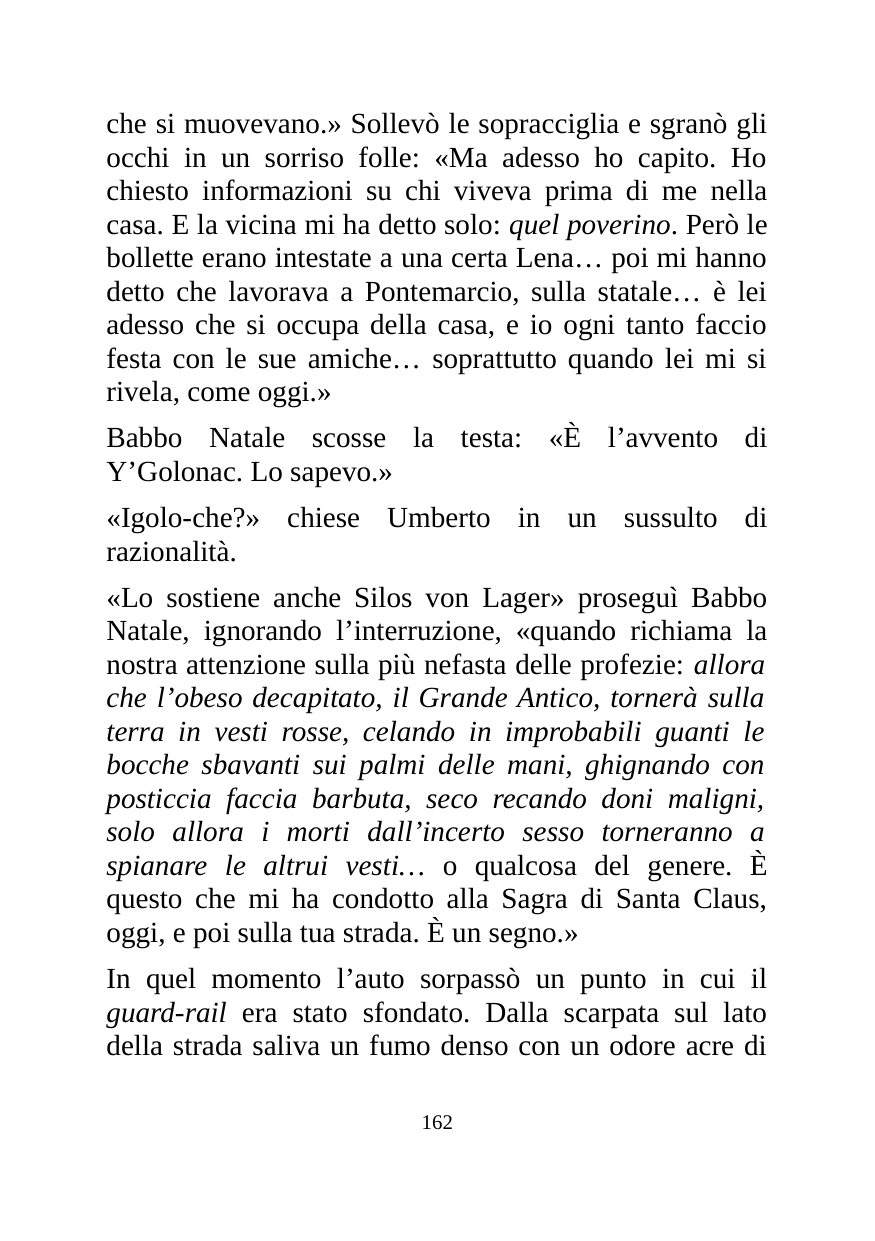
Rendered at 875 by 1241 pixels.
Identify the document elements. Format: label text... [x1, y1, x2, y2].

text che si muovevano.» Sollevò le sopracciglia e sgranò gli occhi in un sorriso folle: «Ma adesso ho capito. Ho chiesto informazioni su chi viveva prima di me nella casa. E la vicina mi ha detto solo: quel poverino. Però le bollette erano intestate a una certa Lena… poi mi hanno detto che lavorava a Pontemarcio, sulla statale… è lei adesso che si occupa della casa, e io ogni tanto faccio festa con le sue amiche… soprattutto quando lei mi si rivela, come oggi.» [106, 106, 768, 408]
text Babbo Natale scosse la testa: «È l’avvento di Y’Golonac. Lo sapevo.» [106, 421, 768, 488]
text In quel momento l’auto sorpassò un punto in cui il guard-rail era stato sfondato. Dalla scarpata sul lato della strada saliva un fumo denso con un odore acre di [106, 961, 768, 1062]
text «Igolo-che?» chiese Umberto in un sussulto di razionalità. [106, 500, 768, 567]
text «Lo sostiene anche Silos von Lager» proseguì Babbo Natale, ignorando l’interruzione, «quando richiama la nostra attenzione sulla più nefasta delle profezie: allora che l’obeso decapitato, il Grande Antico, tornerà sulla terra in vesti rosse, celando in improbabili guanti le bocche sbavanti sui palmi delle mani, ghignando con posticcia faccia barbuta, seco recando doni maligni, solo allora i morti dall’incerto sesso torneranno a spianare le altrui vesti… o qualcosa del genere. È questo che mi ha condotto alla Sagra di Santa Claus, oggi, e poi sulla tua strada. È un segno.» [106, 580, 768, 949]
